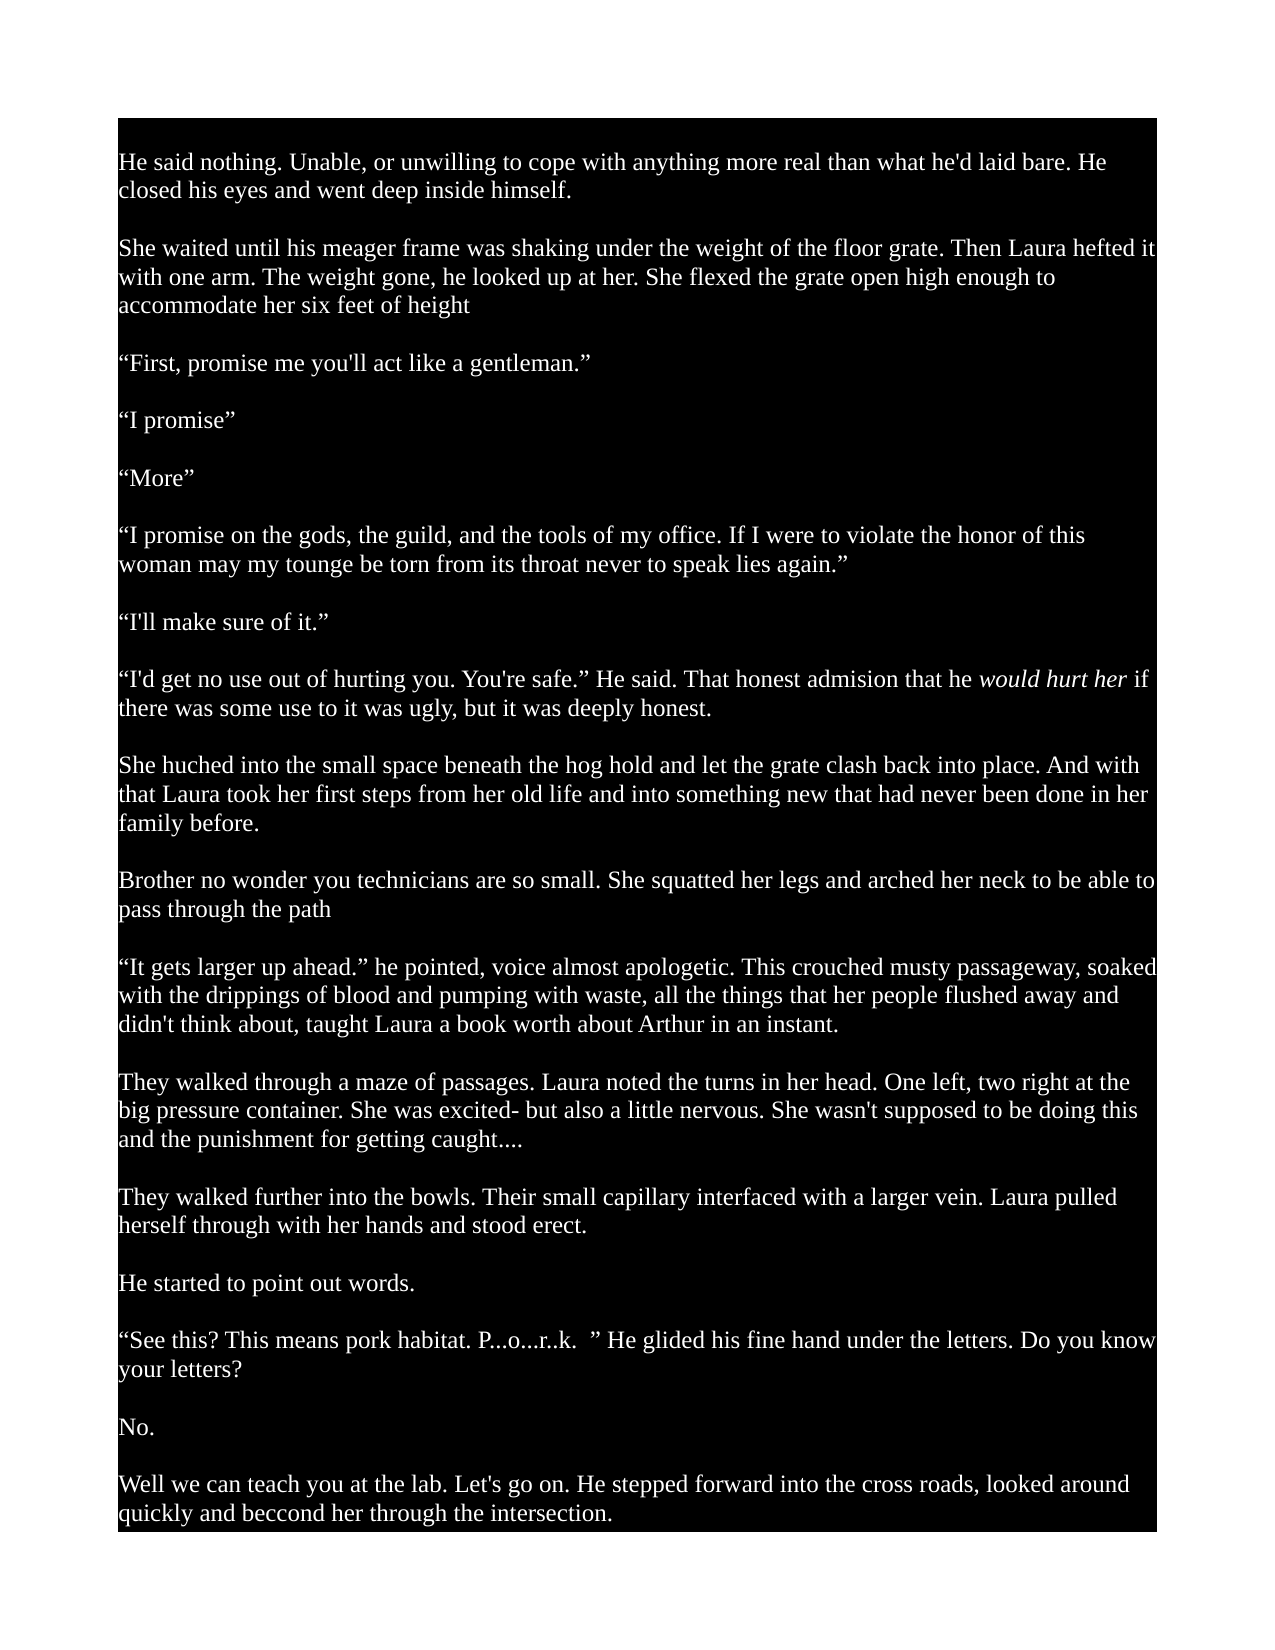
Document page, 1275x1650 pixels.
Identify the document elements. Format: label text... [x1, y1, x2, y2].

text She waited until his meager frame was shaking under the weight of the floor grate. Then Laura hefted it with one arm. The weight gone, he looked up at her. She flexed the grate open high enough to accommodate her six feet of height [118, 233, 1157, 319]
text No. [118, 1412, 1157, 1441]
text They walked through a maze of passages. Laura noted the turns in her head. One left, two right at the big pressure container. She was excited- but also a little nervous. She wasn't supposed to be doing this and the punishment for getting caught.... [118, 1067, 1157, 1153]
text “See this? This means pork habitat. P...o...r..k. ” He glided his fine hand under the letters. Do you know your letters? [118, 1326, 1157, 1383]
text “It gets larger up ahead.” he pointed, voice almost apologetic. This crouched musty passageway, soaked with the drippings of blood and pumping with waste, all the things that her people flushed away and didn't think about, taught Laura a book worth about Arthur in an instant. [118, 952, 1157, 1038]
text He started to point out words. [118, 1268, 1157, 1297]
text “I promise on the gods, the guild, and the tools of my office. If I were to violate the honor of this woman may my tounge be torn from its throat never to speak lies again.” [118, 521, 1157, 578]
text He said nothing. Unable, or unwilling to cope with anything more real than what he'd laid bare. He closed his eyes and went deep inside himself. [118, 147, 1157, 204]
text “More” [118, 463, 1157, 492]
text “I promise” [118, 406, 1157, 434]
text Brother no wonder you technicians are so small. She squatted her legs and arched her neck to be able to pass through the path [118, 866, 1157, 923]
text “I'll make sure of it.” [118, 607, 1157, 636]
text They walked further into the bowls. Their small capillary interfaced with a larger vein. Laura pulled herself through with her hands and stood erect. [118, 1182, 1157, 1239]
text She huched into the small space beneath the hog hold and let the grate clash back into place. And with that Laura took her first steps from her old life and into something new that had never been done in her family before. [118, 751, 1157, 837]
text “I'd get no use out of hurting you. You're safe.” He said. That honest admision that he would hurt her if there was some use to it was ugly, but it was deeply honest. [118, 664, 1157, 722]
text “First, promise me you'll act like a gentleman.” [118, 348, 1157, 377]
text Well we can teach you at the lab. Let's go on. He stepped forward into the cross roads, looked around quickly and beccond her through the intersection. [118, 1469, 1157, 1527]
